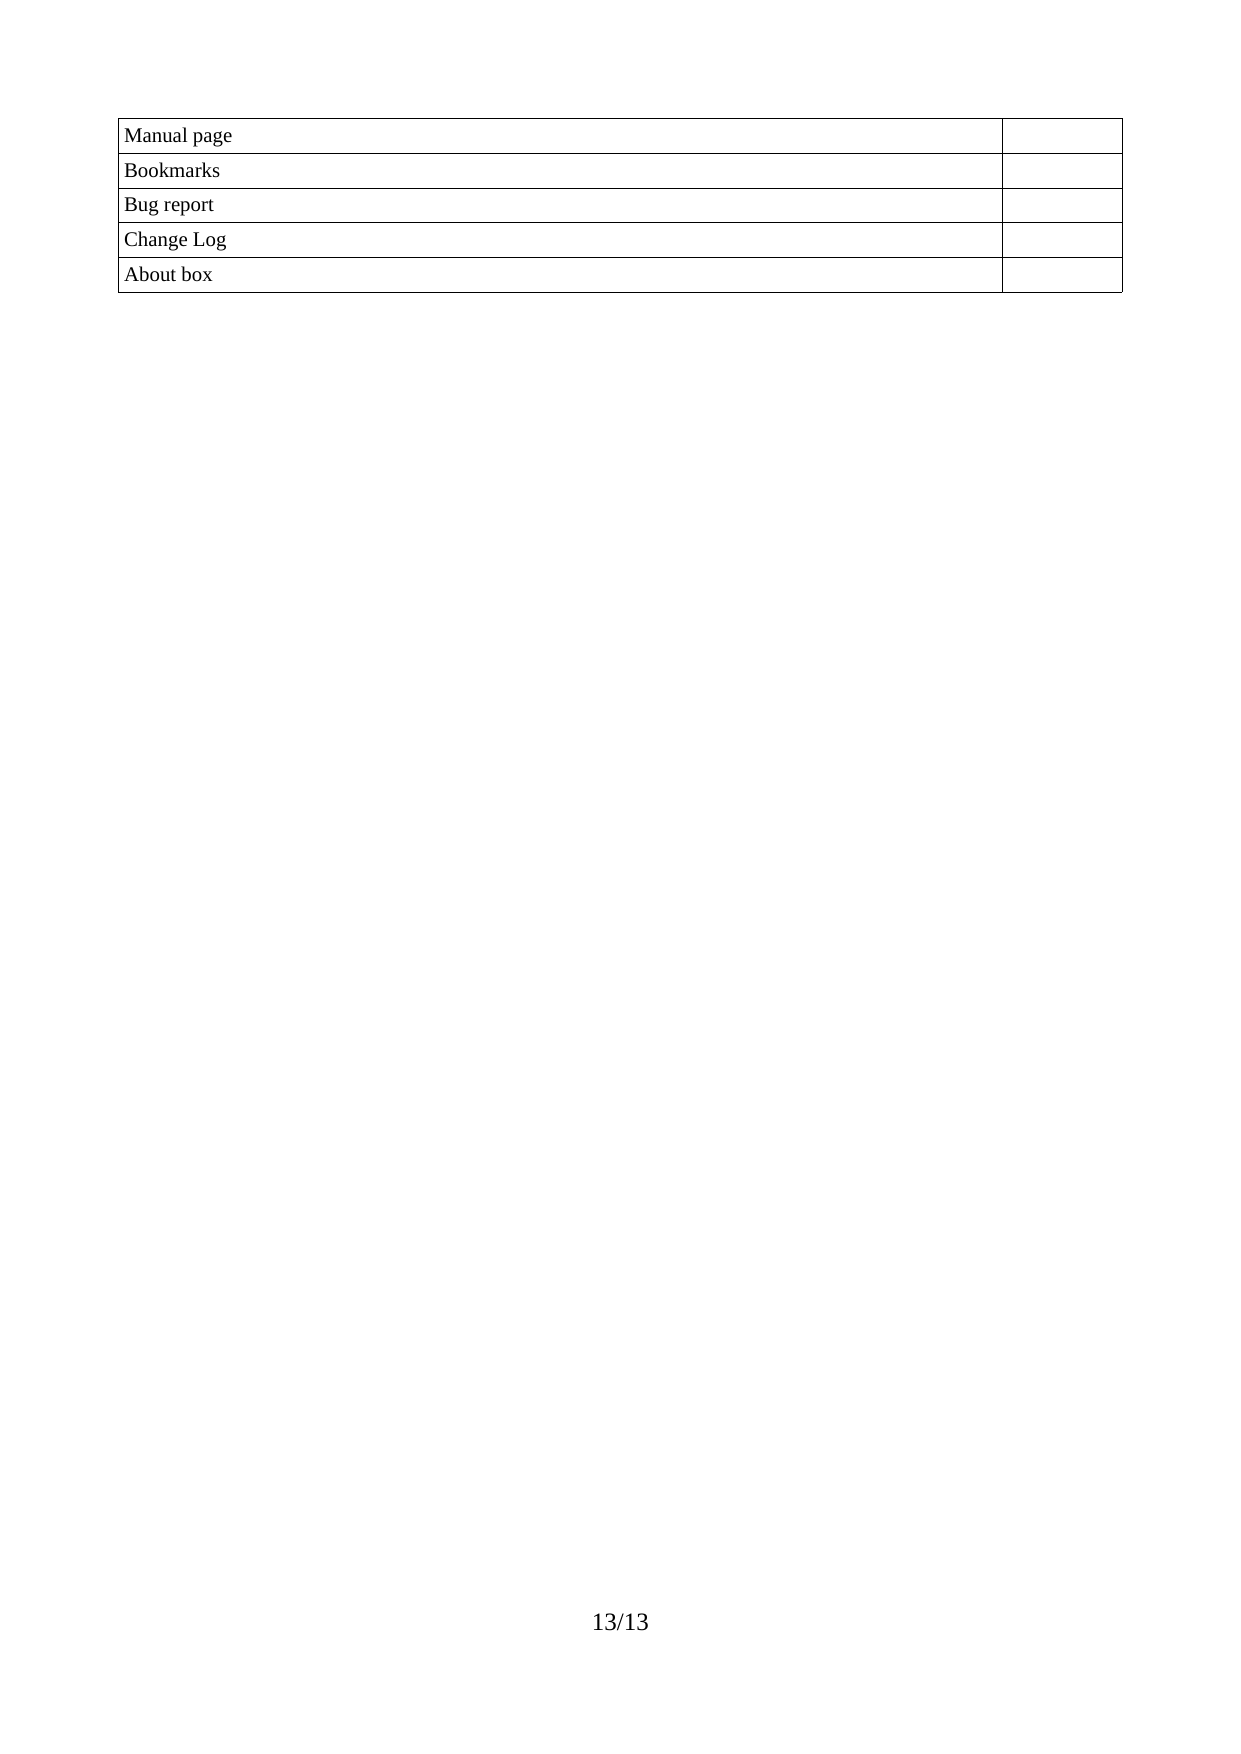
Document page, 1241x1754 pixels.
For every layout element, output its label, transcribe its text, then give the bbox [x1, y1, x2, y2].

table_cell [1003, 258, 1122, 292]
table_cell Bookmarks [119, 154, 1002, 187]
table_cell [1003, 189, 1122, 222]
table_cell [1003, 119, 1122, 153]
table_cell [1003, 223, 1122, 257]
table_cell [1003, 154, 1122, 187]
table_cell Bug report [119, 189, 1002, 222]
table_cell Manual page [119, 119, 1002, 153]
table_cell Change Log [119, 223, 1002, 257]
table_cell About box [119, 258, 1002, 292]
